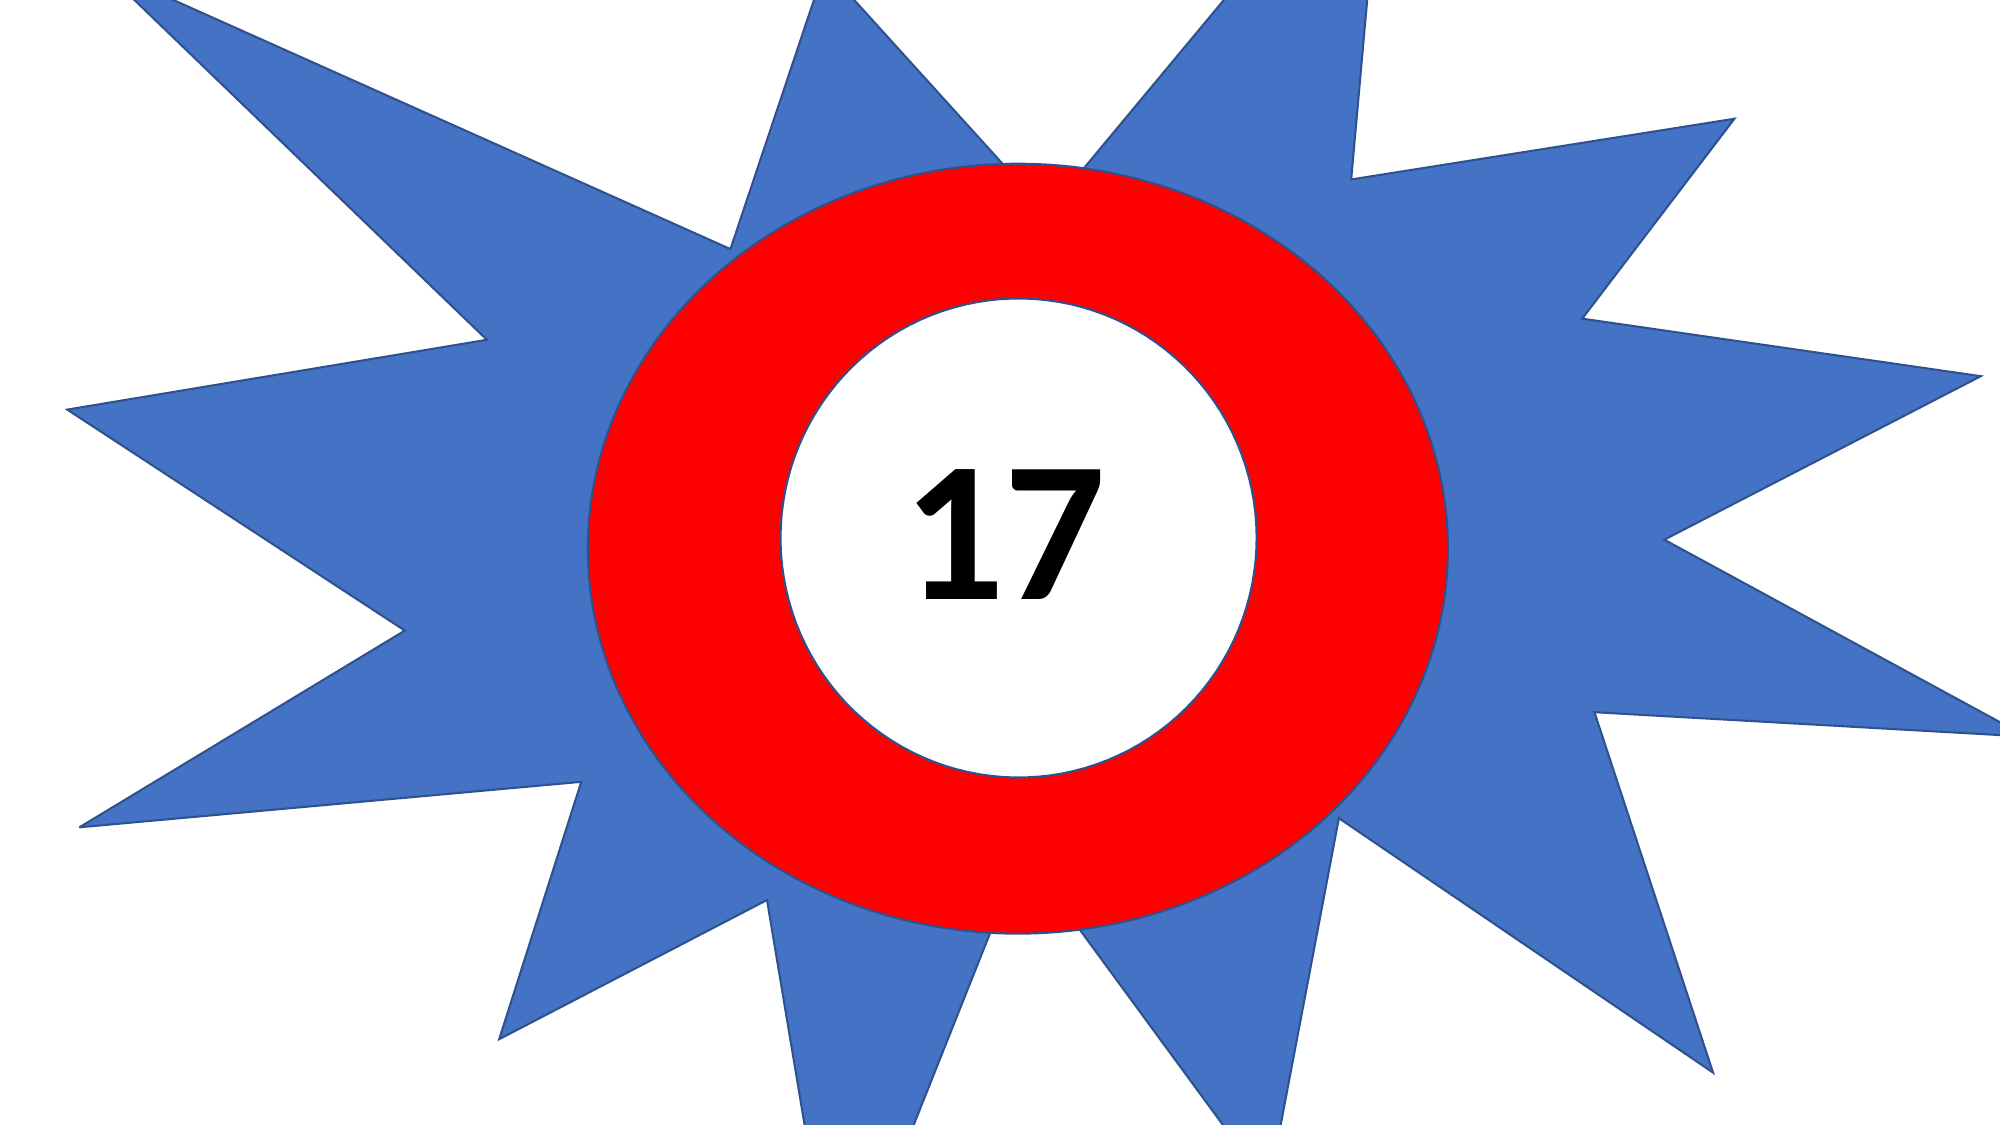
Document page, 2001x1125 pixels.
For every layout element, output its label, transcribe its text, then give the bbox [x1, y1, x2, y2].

text_box [67, 0, 2000, 1125]
text_box 17 [888, 391, 1206, 650]
